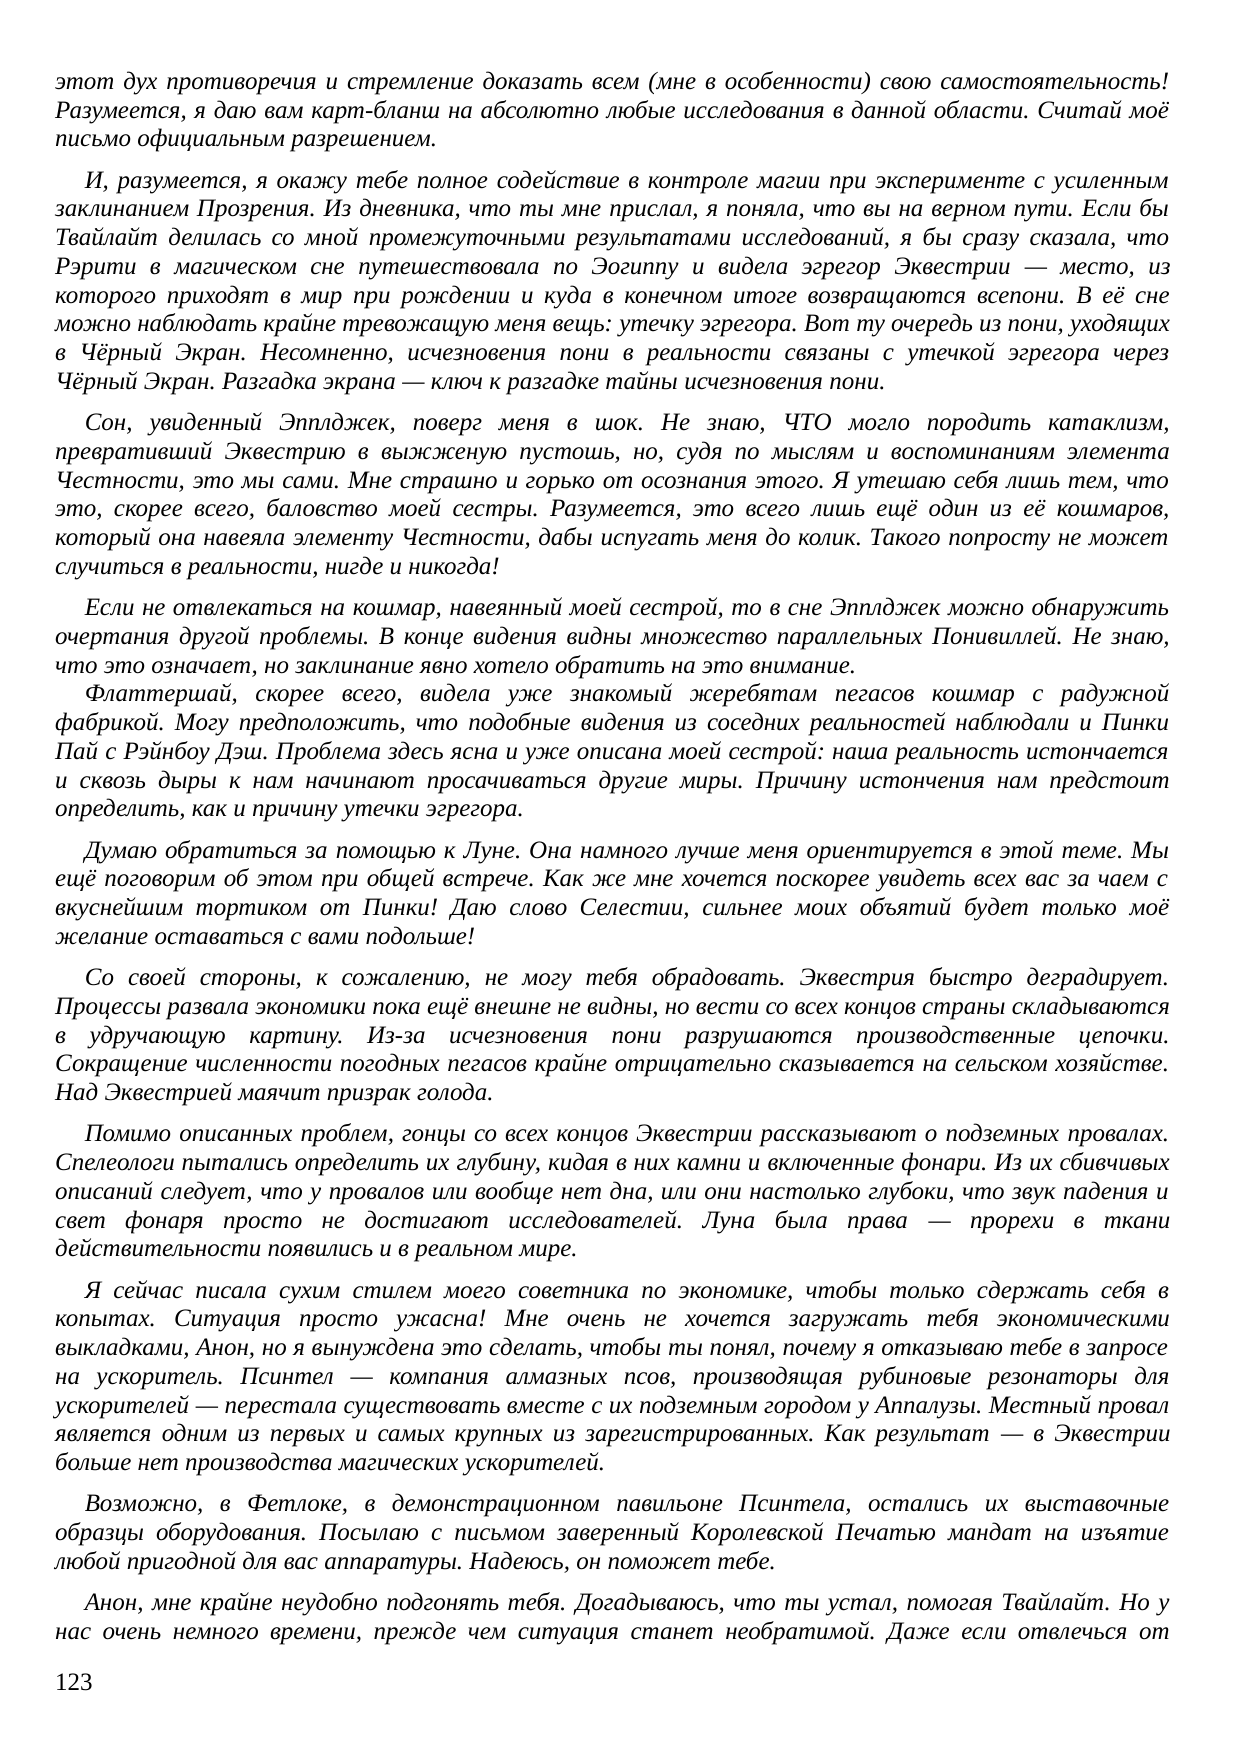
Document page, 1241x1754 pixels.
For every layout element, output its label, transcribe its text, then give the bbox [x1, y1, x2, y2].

text Помимо описанных проблем, гонцы со всех концов Эквестрии рассказывают о подземных провалах. Спелеологи пытались определить их глубину, кидая в них камни и включенные фонари. Из их сбивчивых описаний следует, что у провалов или вообще нет дна, или они настолько глубоки, что звук падения и свет фонаря просто не достигают исследователей. Луна была права — прорехи в ткани действительности появились и в реальном мире. [55, 1118, 1173, 1262]
text Анон, мне крайне неудобно подгонять тебя. Догадываюсь, что ты устал, помогая Твайлайт. Но у нас очень немного времени, прежде чем ситуация станет необратимой. Даже если отвлечься от [55, 1587, 1173, 1645]
text Со своей стороны, к сожалению, не могу тебя обрадовать. Эквестрия быстро деградирует. Процессы развала экономики пока ещё внешне не видны, но вести со всех концов страны складываются в удручающую картину. Из-за исчезновения пони разрушаются производственные цепочки. Сокращение численности погодных пегасов крайне отрицательно сказывается на сельском хозяйстве. Над Эквестрией маячит призрак голода. [55, 962, 1173, 1106]
text Если не отвлекаться на кошмар, навеянный моей сестрой, то в сне Эпплджек можно обнаружить очертания другой проблемы. В конце видения видны множество параллельных Понивиллей. Не знаю, что это означает, но заклинание явно хотело обратить на это внимание. [55, 592, 1173, 678]
text Cон, увиденный Эпплджек, поверг меня в шок. Не знаю, ЧТО могло породить катаклизм, превративший Эквестрию в выжженую пустошь, но, судя по мыслям и воспоминаниям элемента Честности, это мы сами. Мне страшно и горько от осознания этого. Я утешаю себя лишь тем, что это, скорее всего, баловство моей сестры. Разумеется, это всего лишь ещё один из её кошмаров, который она навеяла элементу Честности, дабы испугать меня до колик. Такого попросту не может случиться в реальности, нигде и никогда! [55, 407, 1173, 580]
text Думаю обратиться за помощью к Луне. Она намного лучше меня ориентируется в этой теме. Мы ещё поговорим об этом при общей встрече. Как же мне хочется поскорее увидеть всех вас за чаем с вкуснейшим тортиком от Пинки! Даю слово Селестии, сильнее моих объятий будет только моё желание оставаться с вами подольше! [55, 835, 1173, 950]
text И, разумеется, я окажу тебе полное содействие в контроле магии при эксперименте с усиленным заклинанием Прозрения. Из дневника, что ты мне прислал, я поняла, что вы на верном пути. Если бы Твайлайт делилась со мной промежуточными результатами исследований, я бы сразу сказала, что Рэрити в магическом сне путешествовала по Эогиппу и видела эгрегор Эквестрии — место, из которого приходят в мир при рождении и куда в конечном итоге возвращаются всепони. В её сне можно наблюдать крайне тревожащую меня вещь: утечку эгрегора. Вот ту очередь из пони, уходящих в Чёрный Экран. Несомненно, исчезновения пони в реальности связаны с утечкой эгрегора через Чёрный Экран. Разгадка экрана — ключ к разгадке тайны исчезновения пони. [55, 165, 1173, 395]
text этот дух противоречия и стремление доказать всем (мне в особенности) свою самостоятельность! Разумеется, я даю вам карт-бланш на абсолютно любые исследования в данной области. Считай моё письмо официальным разрешением. [55, 66, 1173, 152]
text Возможно, в Фетлоке, в демонстрационном павильоне Псинтела, остались их выставочные образцы оборудования. Посылаю с письмом заверенный Королевской Печатью мандат на изъятие любой пригодной для вас аппаратуры. Надеюсь, он поможет тебе. [55, 1488, 1173, 1575]
text Я сейчас писала сухим стилем моего советника по экономике, чтобы только сдержать себя в копытах. Ситуация просто ужасна! Мне очень не хочется загружать тебя экономическими выкладками, Анон, но я вынуждена это сделать, чтобы ты понял, почему я отказываю тебе в запросе на ускоритель. Псинтел — компания алмазных псов, производящая рубиновые резонаторы для ускорителей — перестала существовать вместе с их подземным городом у Аппалузы. Местный провал является одним из первых и самых крупных из зарегистрированных. Как результат — в Эквестрии больше нет производства магических ускорителей. [55, 1275, 1173, 1476]
text Флаттершай, скорее всего, видела уже знакомый жеребятам пегасов кошмар с радужной фабрикой. Могу предположить, что подобные видения из соседних реальностей наблюдали и Пинки Пай с Рэйнбоу Дэш. Проблема здесь ясна и уже описана моей сестрой: наша реальность истончается и сквозь дыры к нам начинают просачиваться другие миры. Причину истончения нам предстоит определить, как и причину утечки эгрегора. [55, 678, 1173, 822]
